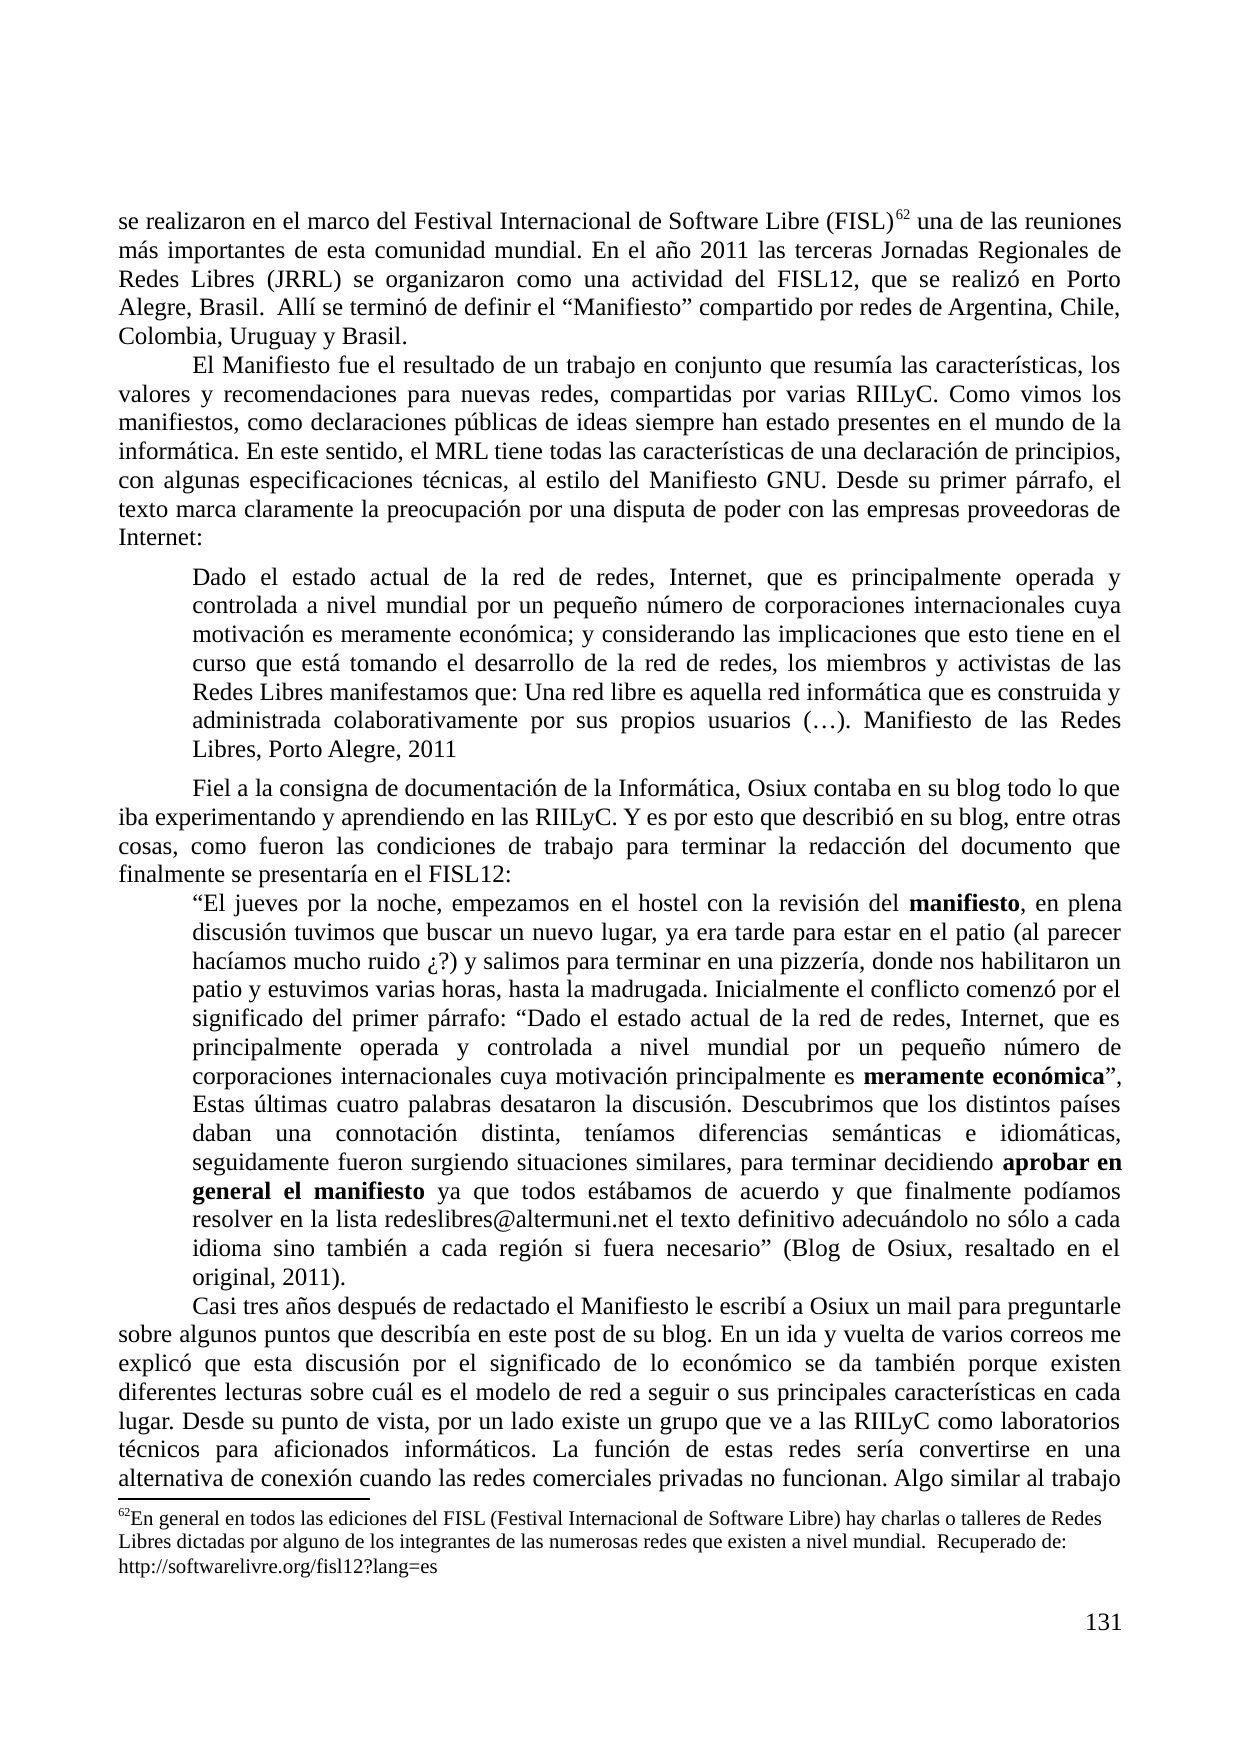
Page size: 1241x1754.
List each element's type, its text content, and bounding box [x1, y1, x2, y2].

text Casi tres años después de redactado el Manifiesto le escribí a Osiux un mail para preguntarle sobre algunos puntos que describía en este post de su blog. En un ida y vuelta de varios correos me explicó que esta discusión por el significado de lo económico se da también porque existen diferentes lecturas sobre cuál es el modelo de red a seguir o sus principales características en cada lugar. Desde su punto de vista, por un lado existe un grupo que ve a las RIILyC como laboratorios técnicos para aficionados informáticos. La función de estas redes sería convertirse en una alternativa de conexión cuando las redes comerciales privadas no funcionan. Algo similar al trabajo [118, 1291, 1122, 1492]
text “El jueves por la noche, empezamos en el hostel con la revisión del manifiesto, en plena discusión tuvimos que buscar un nuevo lugar, ya era tarde para estar en el patio (al parecer hacíamos mucho ruido ¿?) y salimos para terminar en una pizzería, donde nos habilitaron un patio y estuvimos varias horas, hasta la madrugada. Inicialmente el conflicto comenzó por el significado del primer párrafo: “Dado el estado actual de la red de redes, Internet, que es principalmente operada y controlada a nivel mundial por un pequeño número de corporaciones internacionales cuya motivación principalmente es meramente económica”, Estas últimas cuatro palabras desataron la discusión. Descubrimos que los distintos países daban una connotación distinta, teníamos diferencias semánticas e idiomáticas, seguidamente fueron surgiendo situaciones similares, para terminar decidiendo aprobar en general el manifiesto ya que todos estábamos de acuerdo y que finalmente podíamos resolver en la lista redeslibres@altermuni.net el texto definitivo adecuándolo no sólo a cada idioma sino también a cada región si fuera necesario” (Blog de Osiux, resaltado en el original, 2011). [192, 888, 1122, 1291]
text Dado el estado actual de la red de redes, Internet, que es principalmente operada y controlada a nivel mundial por un pequeño número de corporaciones internacionales cuya motivación es meramente económica; y considerando las implicaciones que esto tiene en el curso que está tomando el desarrollo de la red de redes, los miembros y activistas de las Redes Libres manifestamos que: Una red libre es aquella red informática que es construida y administrada colaborativamente por sus propios usuarios (…). Manifiesto de las Redes Libres, Porto Alegre, 2011 [192, 562, 1122, 763]
text El Manifiesto fue el resultado de un trabajo en conjunto que resumía las características, los valores y recomendaciones para nuevas redes, compartidas por varias RIILyC. Como vimos los manifiestos, como declaraciones públicas de ideas siempre han estado presentes en el mundo de la informática. En este sentido, el MRL tiene todas las características de una declaración de principios, con algunas especificaciones técnicas, al estilo del Manifiesto GNU. Desde su primer párrafo, el texto marca claramente la preocupación por una disputa de poder con las empresas proveedoras de Internet: [118, 350, 1122, 551]
text se realizaron en el marco del Festival Internacional de Software Libre (FISL) una de las reuniones más importantes de esta comunidad mundial. En el año 2011 las terceras Jornadas Regionales de Redes Libres (JRRL) se organizaron como una actividad del FISL12, que se realizó en Porto Alegre, Brasil. Allí se terminó de definir el “Manifiesto” compartido por redes de Argentina, Chile, Colombia, Uruguay y Brasil. [118, 206, 1122, 350]
text Fiel a la consigna de documentación de la Informática, Osiux contaba en su blog todo lo que iba experimentando y aprendiendo en las RIILyC. Y es por esto que describió en su blog, entre otras cosas, como fueron las condiciones de trabajo para terminar la redacción del documento que finalmente se presentaría en el FISL12: [118, 773, 1122, 888]
text En general en todos las ediciones del FISL (Festival Internacional de Software Libre) hay charlas o talleres de Redes Libres dictadas por alguno de los integrantes de las numerosas redes que existen a nivel mundial. Recuperado de: http://softwarelivre.org/fisl12?lang=es [118, 1505, 1122, 1578]
